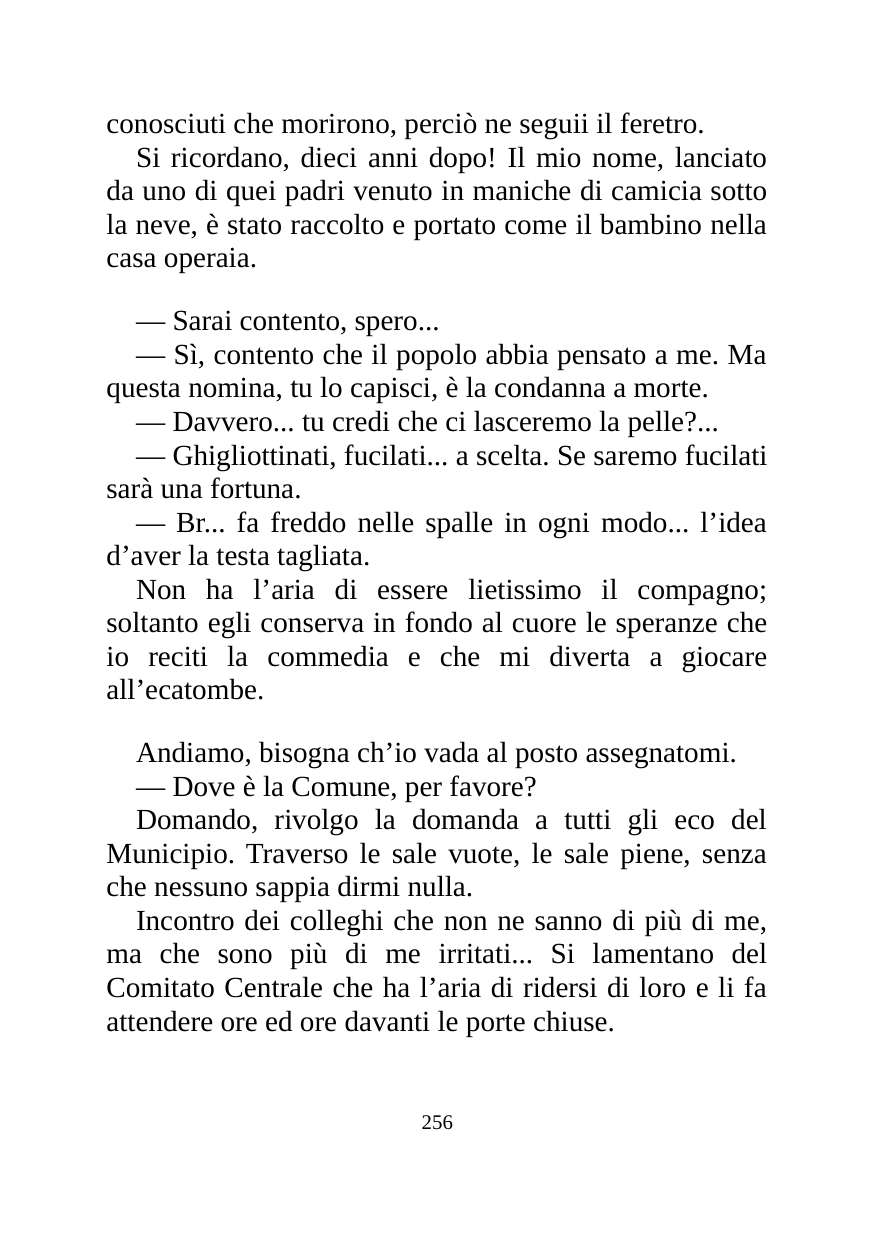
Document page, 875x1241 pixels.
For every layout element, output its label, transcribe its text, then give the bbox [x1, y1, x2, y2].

text Non ha l’aria di essere lietissimo il compagno; soltanto egli conserva in fondo al cuore le speranze che io reciti la commedia e che mi diverta a giocare all’ecatombe. [106, 572, 768, 706]
text — Dove è la Comune, per favore? [106, 769, 768, 802]
text — Br... fa freddo nelle spalle in ogni modo... l’idea d’aver la testa tagliata. [106, 505, 768, 572]
text conosciuti che morirono, perciò ne seguii il feretro. [106, 106, 768, 140]
text Domando, rivolgo la domanda a tutti gli eco del Municipio. Traverso le sale vuote, le sale piene, senza che nessuno sappia dirmi nulla. [106, 802, 768, 903]
text Incontro dei colleghi che non ne sanno di più di me, ma che sono più di me irritati... Si lamentano del Comitato Centrale che ha l’aria di ridersi di loro e li fa attendere ore ed ore davanti le porte chiuse. [106, 903, 768, 1037]
text — Sarai contento, spero... [106, 303, 768, 337]
text — Sì, contento che il popolo abbia pensato a me. Ma questa nomina, tu lo capisci, è la condanna a morte. [106, 337, 768, 404]
text Si ricordano, dieci anni dopo! Il mio nome, lanciato da uno di quei padri venuto in maniche di camicia sotto la neve, è stato raccolto e portato come il bambino nella casa operaia. [106, 140, 768, 274]
text — Davvero... tu credi che ci lasceremo la pelle?... [106, 404, 768, 438]
text — Ghigliottinati, fucilati... a scelta. Se saremo fucilati sarà una fortuna. [106, 438, 768, 505]
text Andiamo, bisogna ch’io vada al posto assegnatomi. [106, 735, 768, 769]
